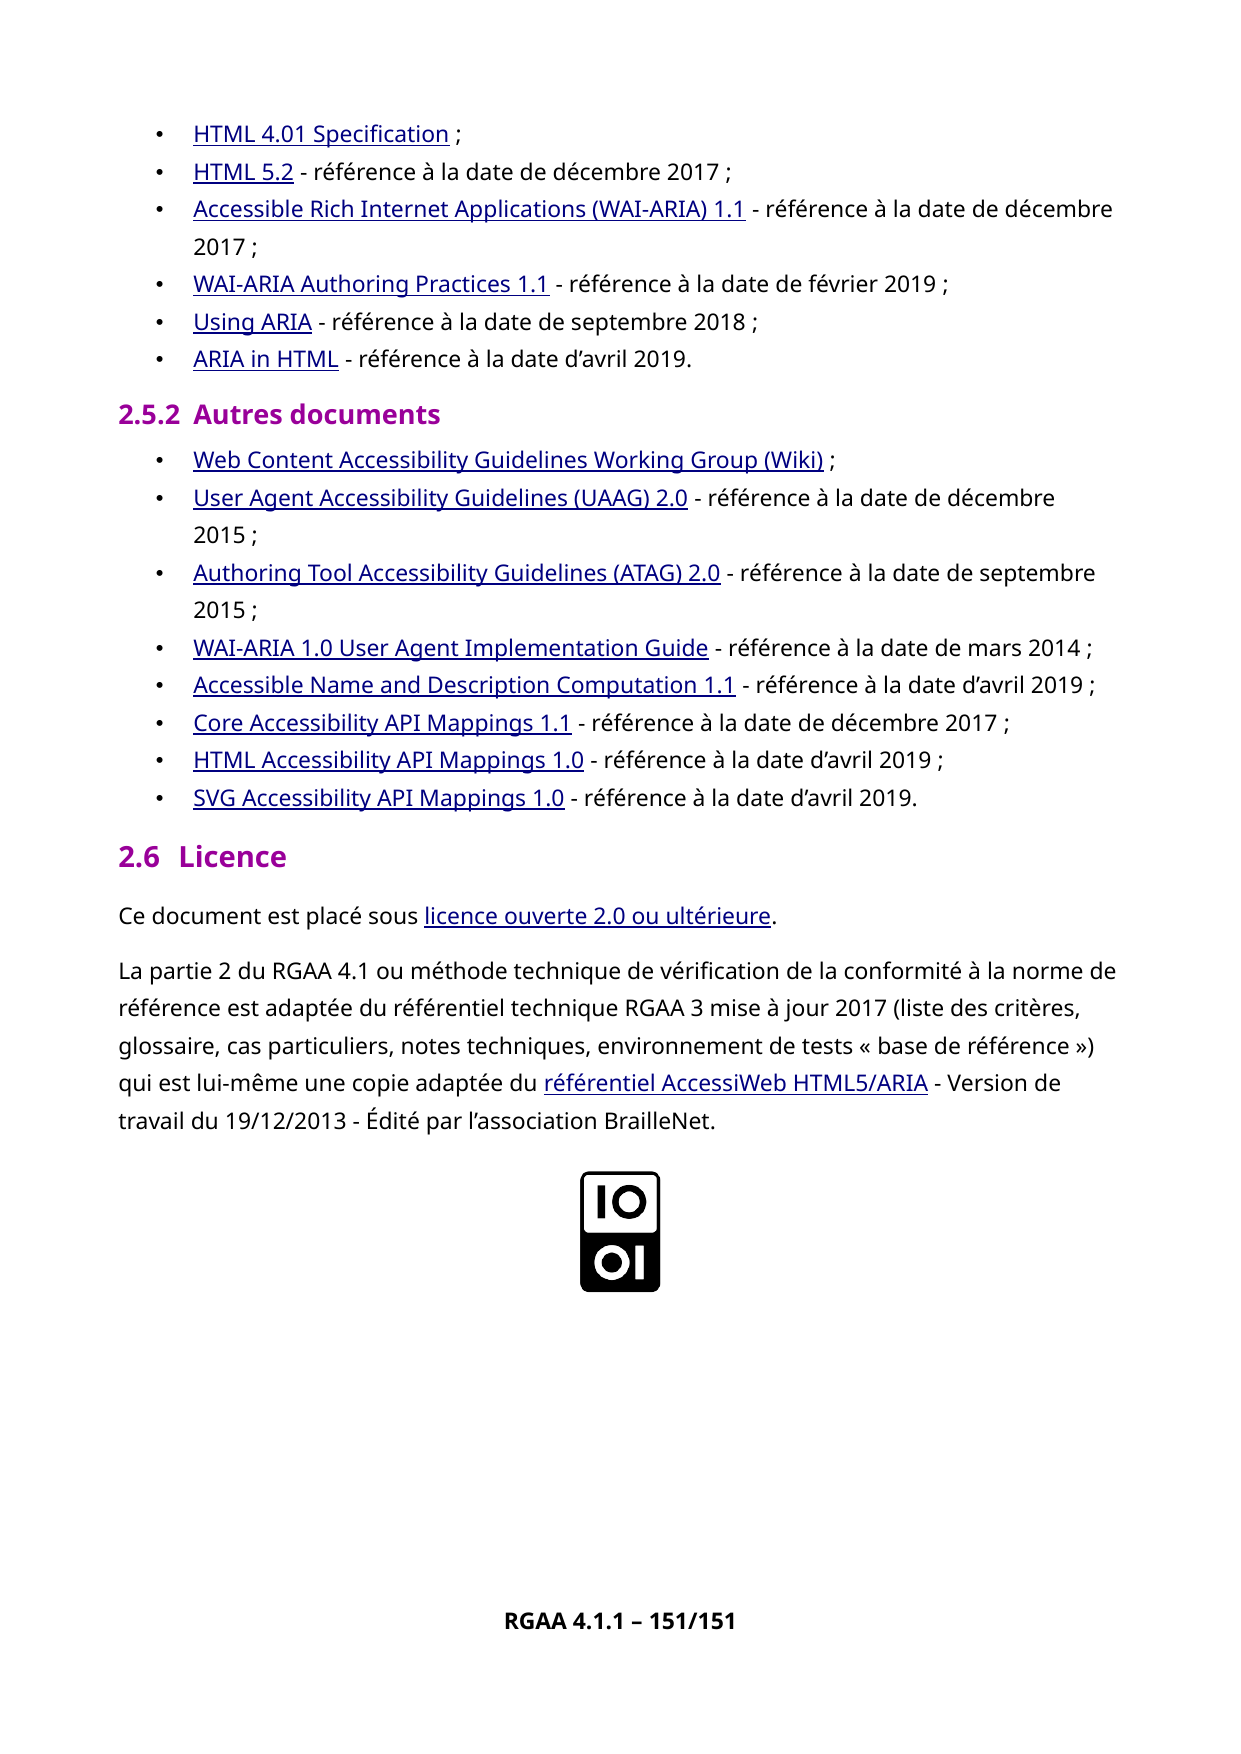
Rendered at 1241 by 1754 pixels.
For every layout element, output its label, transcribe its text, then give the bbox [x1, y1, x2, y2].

list Accessible Name and Description Computation 1.1 - référence à la date d’avril 2019 ; [156, 669, 1122, 700]
list Accessible Rich Internet Applications (WAI-ARIA) 1.1 - référence à la date de décembre 2017 ; [156, 193, 1122, 262]
list Web Content Accessibility Guidelines Working Group (Wiki) ; [156, 444, 1122, 475]
list HTML 4.01 Specification ; [156, 118, 1122, 149]
list ARIA in HTML - référence à la date d’avril 2019. [156, 343, 1122, 374]
text La partie 2 du RGAA 4.1 ou méthode technique de vérification de la conformité à la norme de référence est adaptée du référentiel technique RGAA 3 mise à jour 2017 (liste des critères, glossaire, cas particuliers, notes techniques, environnement de tests « base de référence ») qui est lui-même une copie adaptée du référentiel AccessiWeb HTML5/ARIA - Version de travail du 19/12/2013 - Édité par l’association BrailleNet. [118, 955, 1122, 1136]
list HTML 5.2 - référence à la date de décembre 2017 ; [156, 156, 1122, 187]
list Using ARIA - référence à la date de septembre 2018 ; [156, 306, 1122, 337]
subtitle Autres documents [118, 395, 1122, 432]
list SVG Accessibility API Mappings 1.0 - référence à la date d’avril 2019. [156, 782, 1122, 813]
text Ce document est placé sous licence ouverte 2.0 ou ultérieure. [118, 900, 1122, 931]
list WAI-ARIA 1.0 User Agent Implementation Guide - référence à la date de mars 2014 ; [156, 632, 1122, 663]
list Authoring Tool Accessibility Guidelines (ATAG) 2.0 - référence à la date de septembre 2015 ; [156, 557, 1122, 625]
list User Agent Accessibility Guidelines (UAAG) 2.0 - référence à la date de décembre 2015 ; [156, 482, 1122, 550]
list HTML Accessibility API Mappings 1.0 - référence à la date d’avril 2019 ; [156, 744, 1122, 775]
list WAI-ARIA Authoring Practices 1.1 - référence à la date de février 2019 ; [156, 268, 1122, 299]
subtitle Licence [118, 837, 1122, 876]
list Core Accessibility API Mappings 1.1 - référence à la date de décembre 2017 ; [156, 707, 1122, 738]
